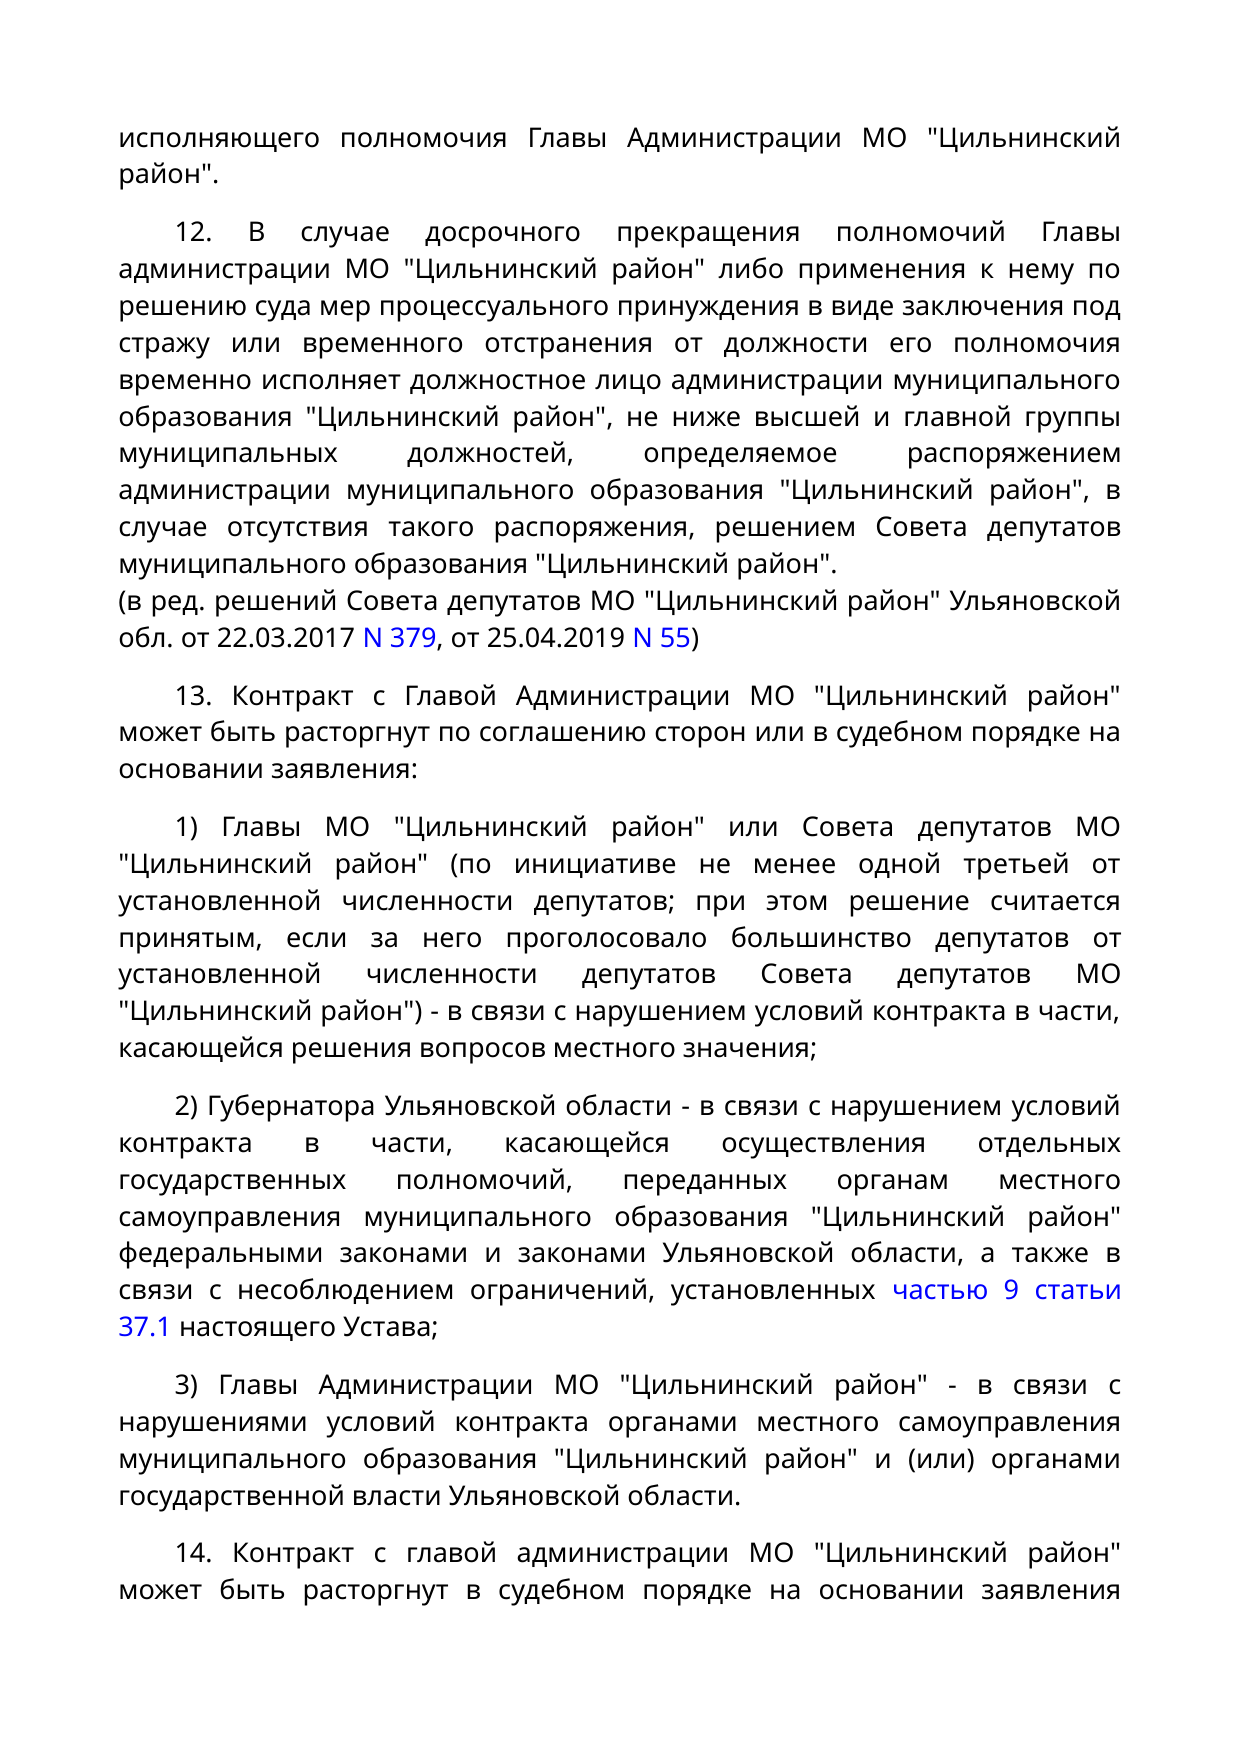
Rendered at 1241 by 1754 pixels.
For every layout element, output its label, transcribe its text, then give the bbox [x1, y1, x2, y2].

text 1) Главы МО "Цильнинский район" или Совета депутатов МО "Цильнинский район" (по инициативе не менее одной третьей от установленной численности депутатов; при этом решение считается принятым, если за него проголосовало большинство депутатов от установленной численности депутатов Совета депутатов МО "Цильнинский район") - в связи с нарушением условий контракта в части, касающейся решения вопросов местного значения; [118, 807, 1122, 1066]
text (в ред. решений Совета депутатов МО "Цильнинский район" Ульяновской обл. от 22.03.2017 N 379, от 25.04.2019 N 55) [118, 581, 1122, 655]
text 13. Контракт с Главой Администрации МО "Цильнинский район" может быть расторгнут по соглашению сторон или в судебном порядке на основании заявления: [118, 676, 1122, 787]
text 12. В случае досрочного прекращения полномочий Главы администрации МО "Цильнинский район" либо применения к нему по решению суда мер процессуального принуждения в виде заключения под стражу или временного отстранения от должности его полномочия временно исполняет должностное лицо администрации муниципального образования "Цильнинский район", не ниже высшей и главной группы муниципальных должностей, определяемое распоряжением администрации муниципального образования "Цильнинский район", в случае отсутствия такого распоряжения, решением Совета депутатов муниципального образования "Цильнинский район". [118, 213, 1122, 581]
text 2) Губернатора Ульяновской области - в связи с нарушением условий контракта в части, касающейся осуществления отдельных государственных полномочий, переданных органам местного самоуправления муниципального образования "Цильнинский район" федеральными законами и законами Ульяновской области, а также в связи с несоблюдением ограничений, установленных частью 9 статьи 37.1 настоящего Устава; [118, 1086, 1122, 1344]
text 3) Главы Администрации МО "Цильнинский район" - в связи с нарушениями условий контракта органами местного самоуправления муниципального образования "Цильнинский район" и (или) органами государственной власти Ульяновской области. [118, 1365, 1122, 1513]
text 14. Контракт с главой администрации МО "Цильнинский район" может быть расторгнут в судебном порядке на основании заявления [118, 1534, 1122, 1607]
text исполняющего полномочия Главы Администрации МО "Цильнинский район". [118, 118, 1122, 192]
